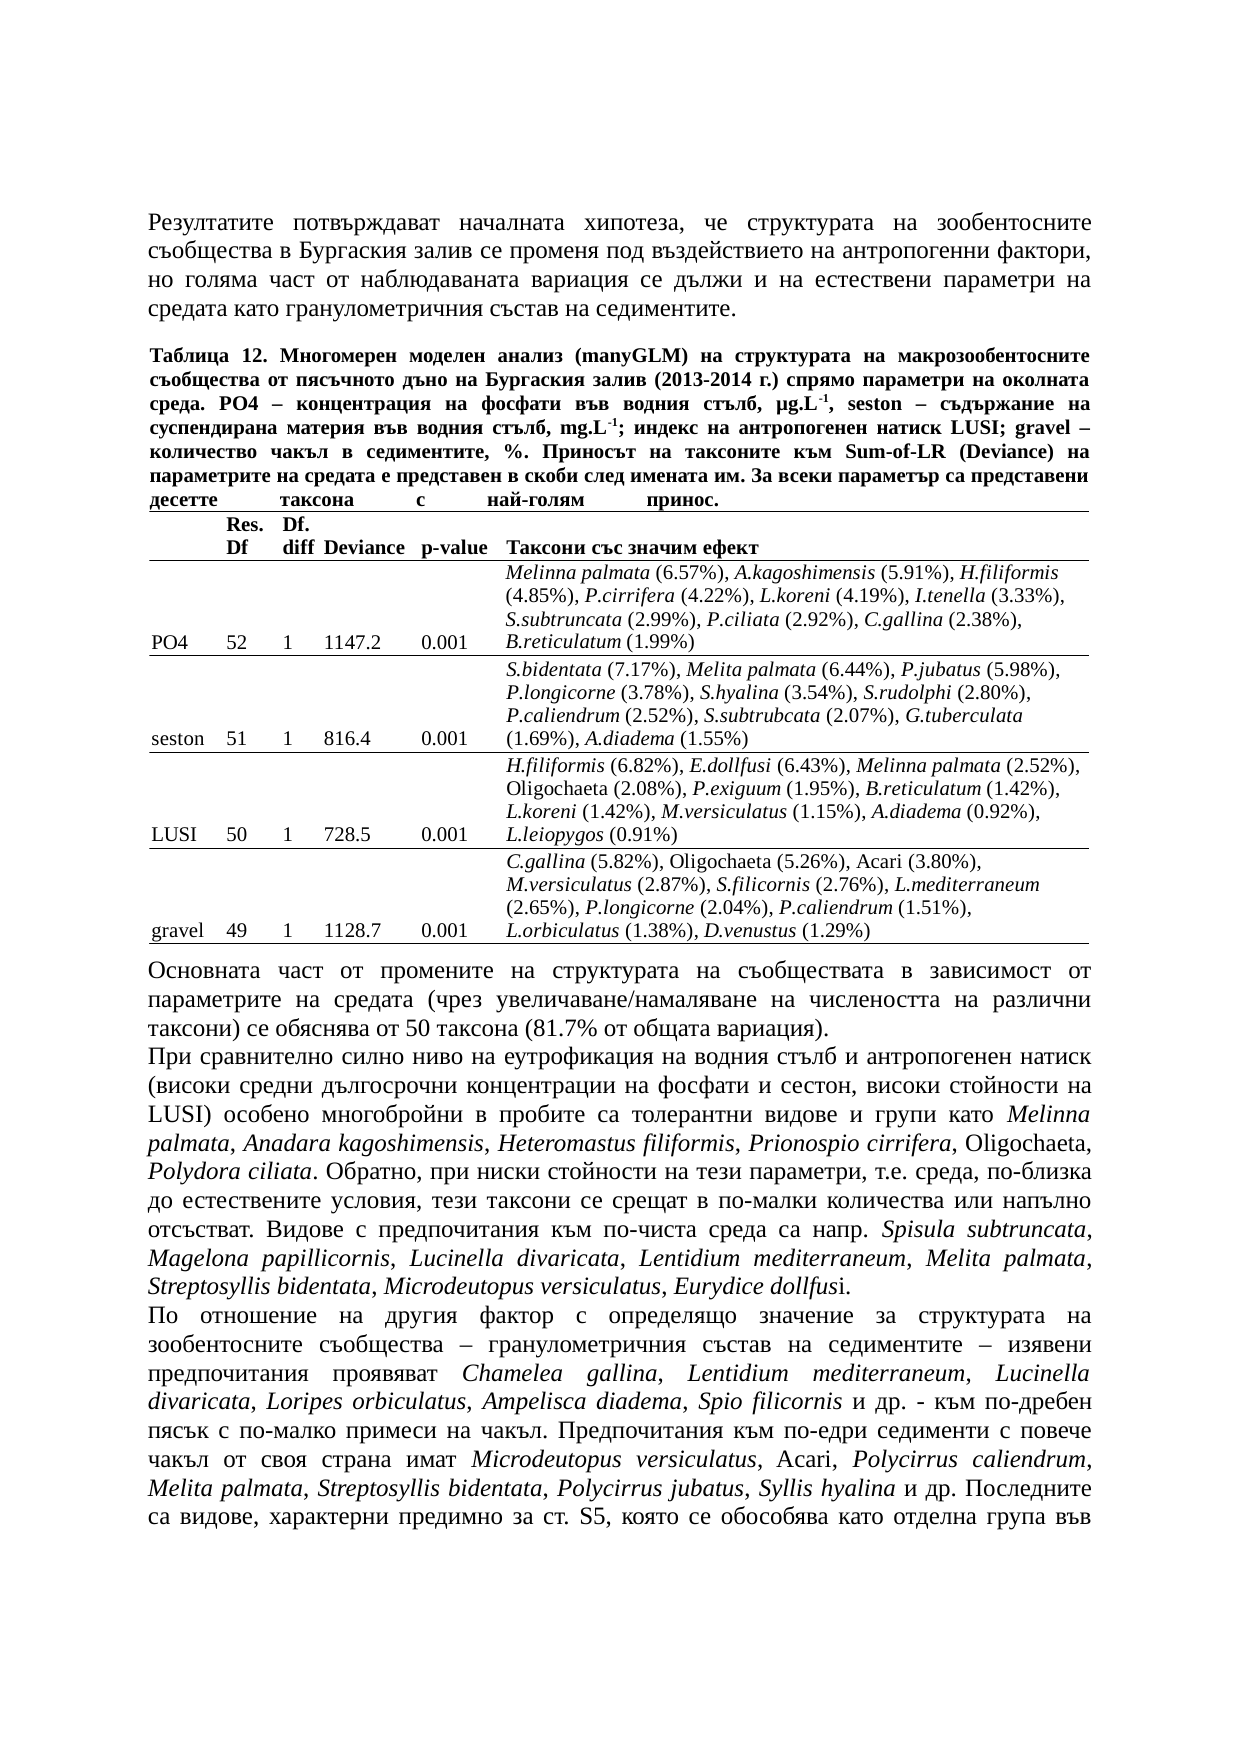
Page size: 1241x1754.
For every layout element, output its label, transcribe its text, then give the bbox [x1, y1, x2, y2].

text Таблица 12. Многомерен моделен анализ (manyGLM) на структурата на макрозообентосните съобщества от пясъчното дъно на Бургаския залив (2013-2014 г.) спрямо параметри на околната среда. PO4 – концентрация на фосфати във водния стълб, µg.L-1, seston – съдържание на суспендирана материя във водния стълб, mg.L-1; индекс на антропогенен натиск LUSI; gravel – количество чакъл в седиментите, %. Приносът на таксоните към Sum-of-LR (Deviance) на параметрите на средата е представен в скоби след имената им. За всеки параметър са представени десетте таксона с най-голям принос. q % [149, 343, 1091, 946]
text Резултатите потвърждават началната хипотеза, че структурата на зообентосните съобщества в Бургаския залив се променя под въздействието на антропогенни фактори, но голяма част от наблюдаваната вариация се дължи и на естествени параметри на средата като гранулометричния състав на седиментите. [148, 207, 1093, 322]
text При сравнително силно ниво на еутрофикация на водния стълб и антропогенен натиск (високи средни дългосрочни концентрации на фосфати и сестон, високи стойности на LUSI) особено многобройни в пробите са толерантни видове и групи като Melinna palmata, Anadara kagoshimensis, Heteromastus filiformis, Prionospio cirrifera, Oligochaeta, Polydora ciliata. Обратно, при ниски стойности на тези параметри, т.е. среда, по-близка до естествените условия, тези таксони се срещат в по-малки количества или напълно отсъстват. Видове с предпочитания към по-чиста среда са напр. Spisula subtruncata, Magelona papillicornis, Lucinella divaricata, Lentidium mediterraneum, Melita palmata, Streptosyllis bidentata, Microdeutopus versiculatus, Eurydice dollfusi. [148, 1041, 1093, 1300]
text Основната част от промените на структурата на съобществата в зависимост от параметрите на средата (чрез увеличаване/намаляване на числеността на различни таксони) се обяснява от 50 таксона (81.7% от общата вариация). [148, 322, 1093, 1041]
text По отношение на другия фактор с определящо значение за структурата на зообентосните съобщества – гранулометричния състав на седиментите – изявени предпочитания проявяват Chamelea gallina, Lentidium mediterraneum, Lucinella divaricata, Loripes orbiculatus, Ampelisca diadema, Spio filicornis и др. - към по-дребен пясък с по-малко примеси на чакъл. Предпочитания към по-едри седименти с повече чакъл от своя страна имат Microdeutopus versiculatus, Acari, Polycirrus caliendrum, Melita palmata, Streptosyllis bidentata, Polycirrus jubatus, Syllis hyalina и др. Последните са видове, характерни предимно за ст. S5, която се обособява като отделна група във [148, 1300, 1093, 1530]
